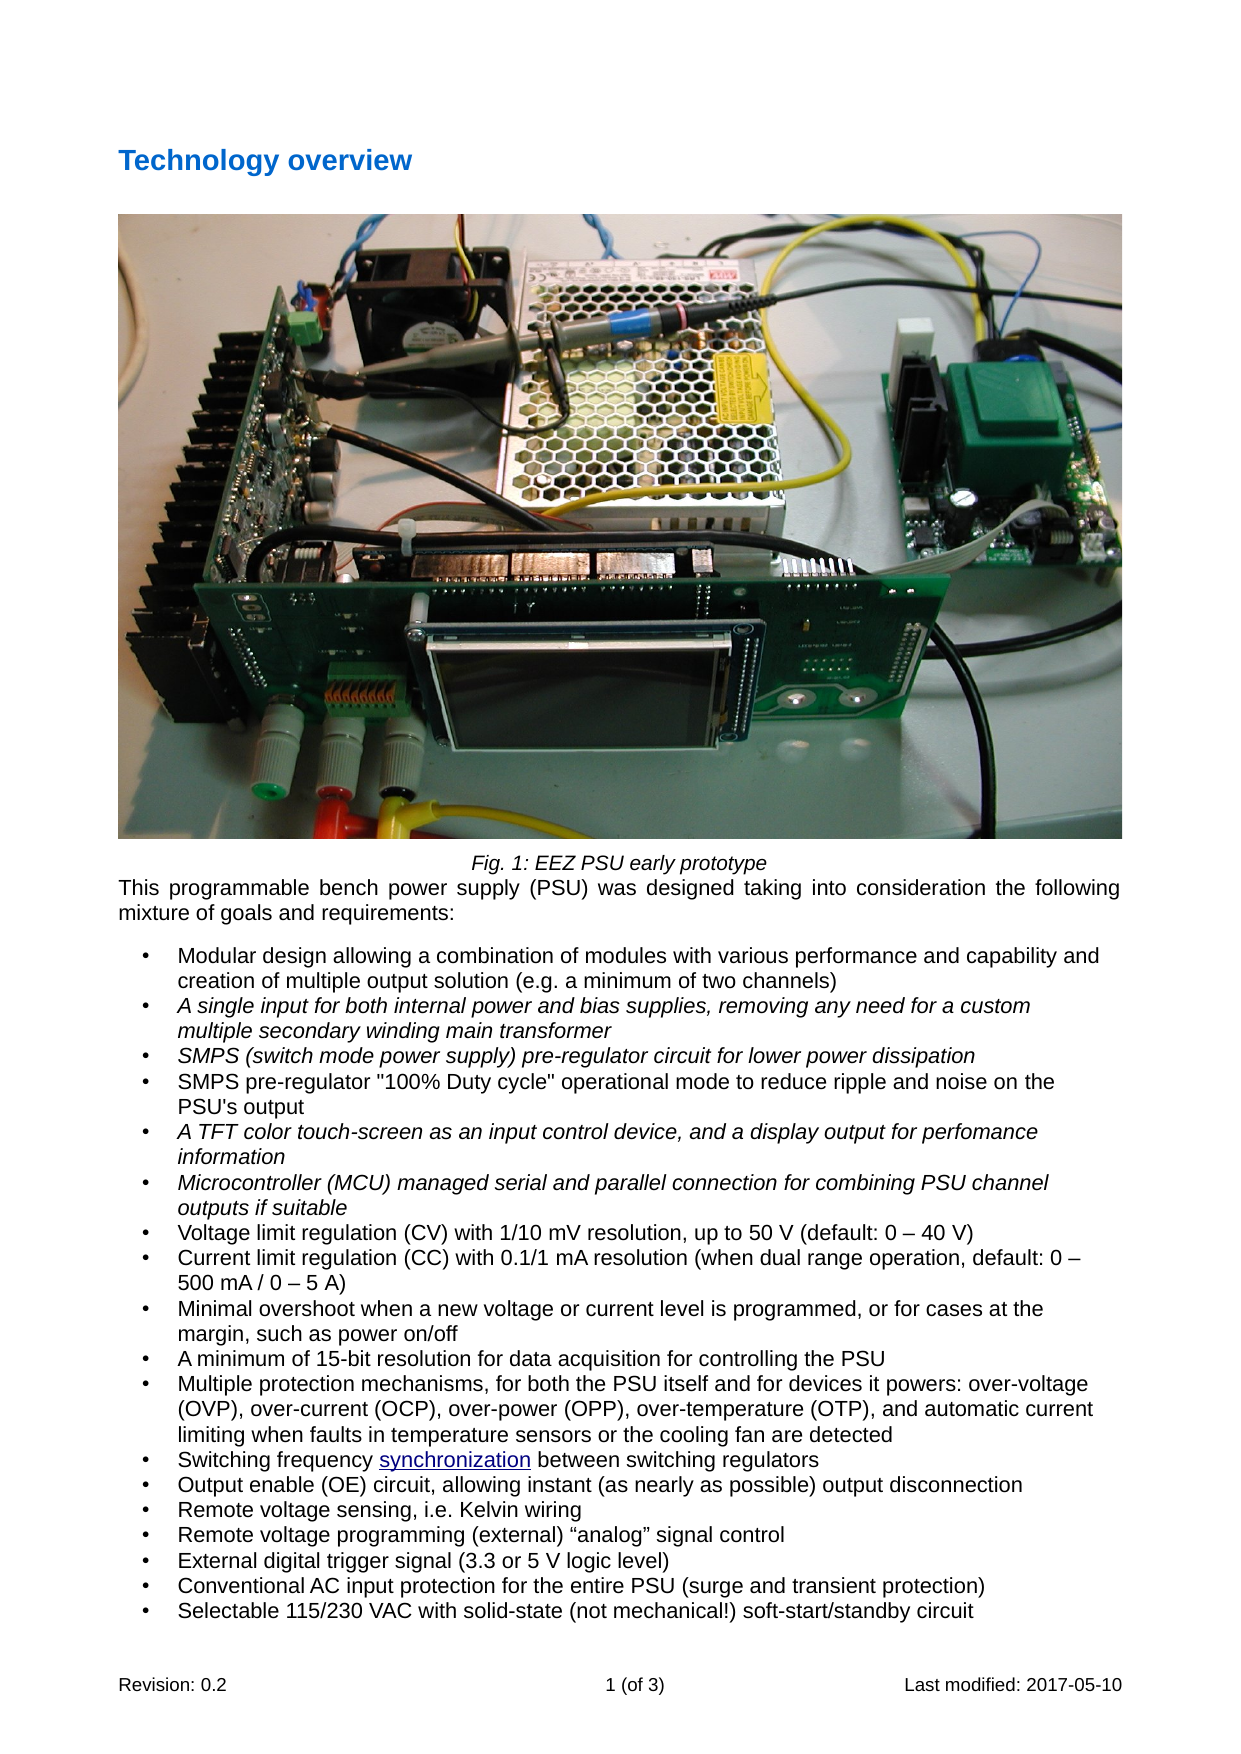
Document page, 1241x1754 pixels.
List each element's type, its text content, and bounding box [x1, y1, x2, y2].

list Multiple protection mechanisms, for both the PSU itself and for devices it powers: over-voltage (OVP), over-current (OCP), over-power (OPP), over-temperature (OTP), and automatic current limiting when faults in temperature sensors or the cooling fan are detected [142, 1371, 1110, 1447]
list Remote voltage programming (external) “analog” signal control [142, 1522, 1110, 1547]
list A minimum of 15-bit resolution for data acquisition for controlling the PSU [142, 1346, 1110, 1371]
list SMPS (switch mode power supply) pre-regulator circuit for lower power dissipation [142, 1043, 1110, 1068]
list Current limit regulation (CC) with 0.1/1 mA resolution (when dual range operation, default: 0 – 500 mA / 0 – 5 A) [142, 1245, 1110, 1295]
list A single input for both internal power and bias supplies, removing any need for a custom multiple secondary winding main transformer [142, 993, 1110, 1043]
subtitle Technology overview [118, 143, 1122, 177]
list Modular design allowing a combination of modules with various performance and capability and creation of multiple output solution (e.g. a minimum of two channels) [142, 942, 1110, 993]
list External digital trigger signal (3.3 or 5 V logic level) [142, 1547, 1110, 1573]
list Remote voltage sensing, i.e. Kelvin wiring [142, 1497, 1110, 1522]
list SMPS pre-regulator "100% Duty cycle" operational mode to reduce ripple and noise on the PSU's output [142, 1068, 1110, 1119]
list Output enable (OE) circuit, allowing instant (as nearly as possible) output disconnection [142, 1472, 1110, 1497]
text This programmable bench power supply (PSU) was designed taking into consideration the following mixture of goals and requirements: [118, 874, 1122, 925]
list Conventional AC input protection for the entire PSU (surge and transient protection) [142, 1573, 1110, 1598]
list A TFT color touch-screen as an input control device, and a display output for perfomance information [142, 1119, 1110, 1169]
list Switching frequency synchronization between switching regulators [142, 1447, 1110, 1472]
list Microcontroller (MCU) managed serial and parallel connection for combining PSU channel outputs if suitable [142, 1169, 1110, 1220]
text Fig. 1: EEZ PSU early prototype [118, 839, 1122, 874]
list Voltage limit regulation (CV) with 1/10 mV resolution, up to 50 V (default: 0 – 40 V) [142, 1220, 1110, 1245]
list Minimal overshoot when a new voltage or current level is programmed, or for cases at the margin, such as power on/off [142, 1295, 1110, 1346]
picture [118, 214, 1123, 839]
list Selectable 115/230 VAC with solid-state (not mechanical!) soft-start/standby circuit [142, 1598, 1110, 1623]
